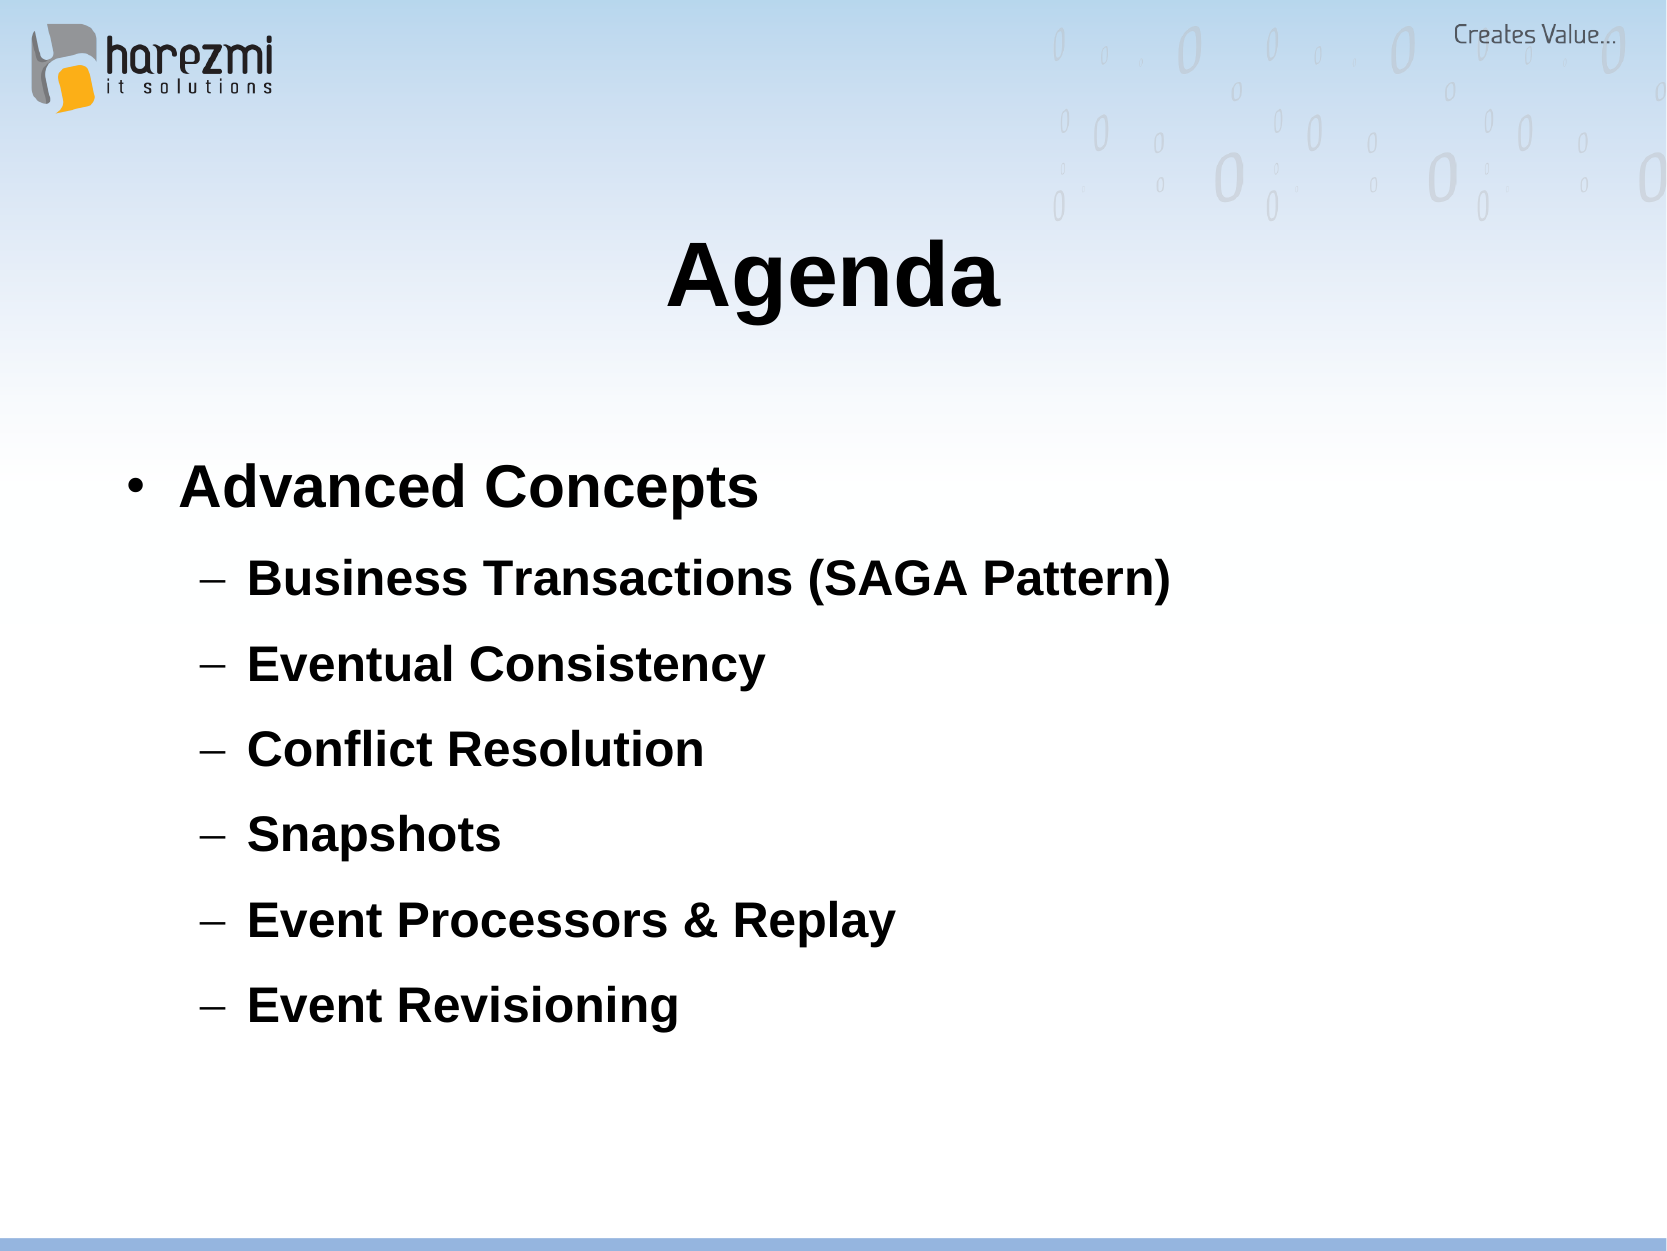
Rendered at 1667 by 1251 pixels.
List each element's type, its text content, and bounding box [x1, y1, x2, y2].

picture [0, 0, 1667, 1251]
text_box Agenda [83, 167, 1584, 377]
text_box Advanced Concepts Business Transactions (SAGA Pattern) Eventual Consistency Conflict Resolution Snapshots Event Processors & Replay Event Revisioning [124, 449, 1542, 975]
